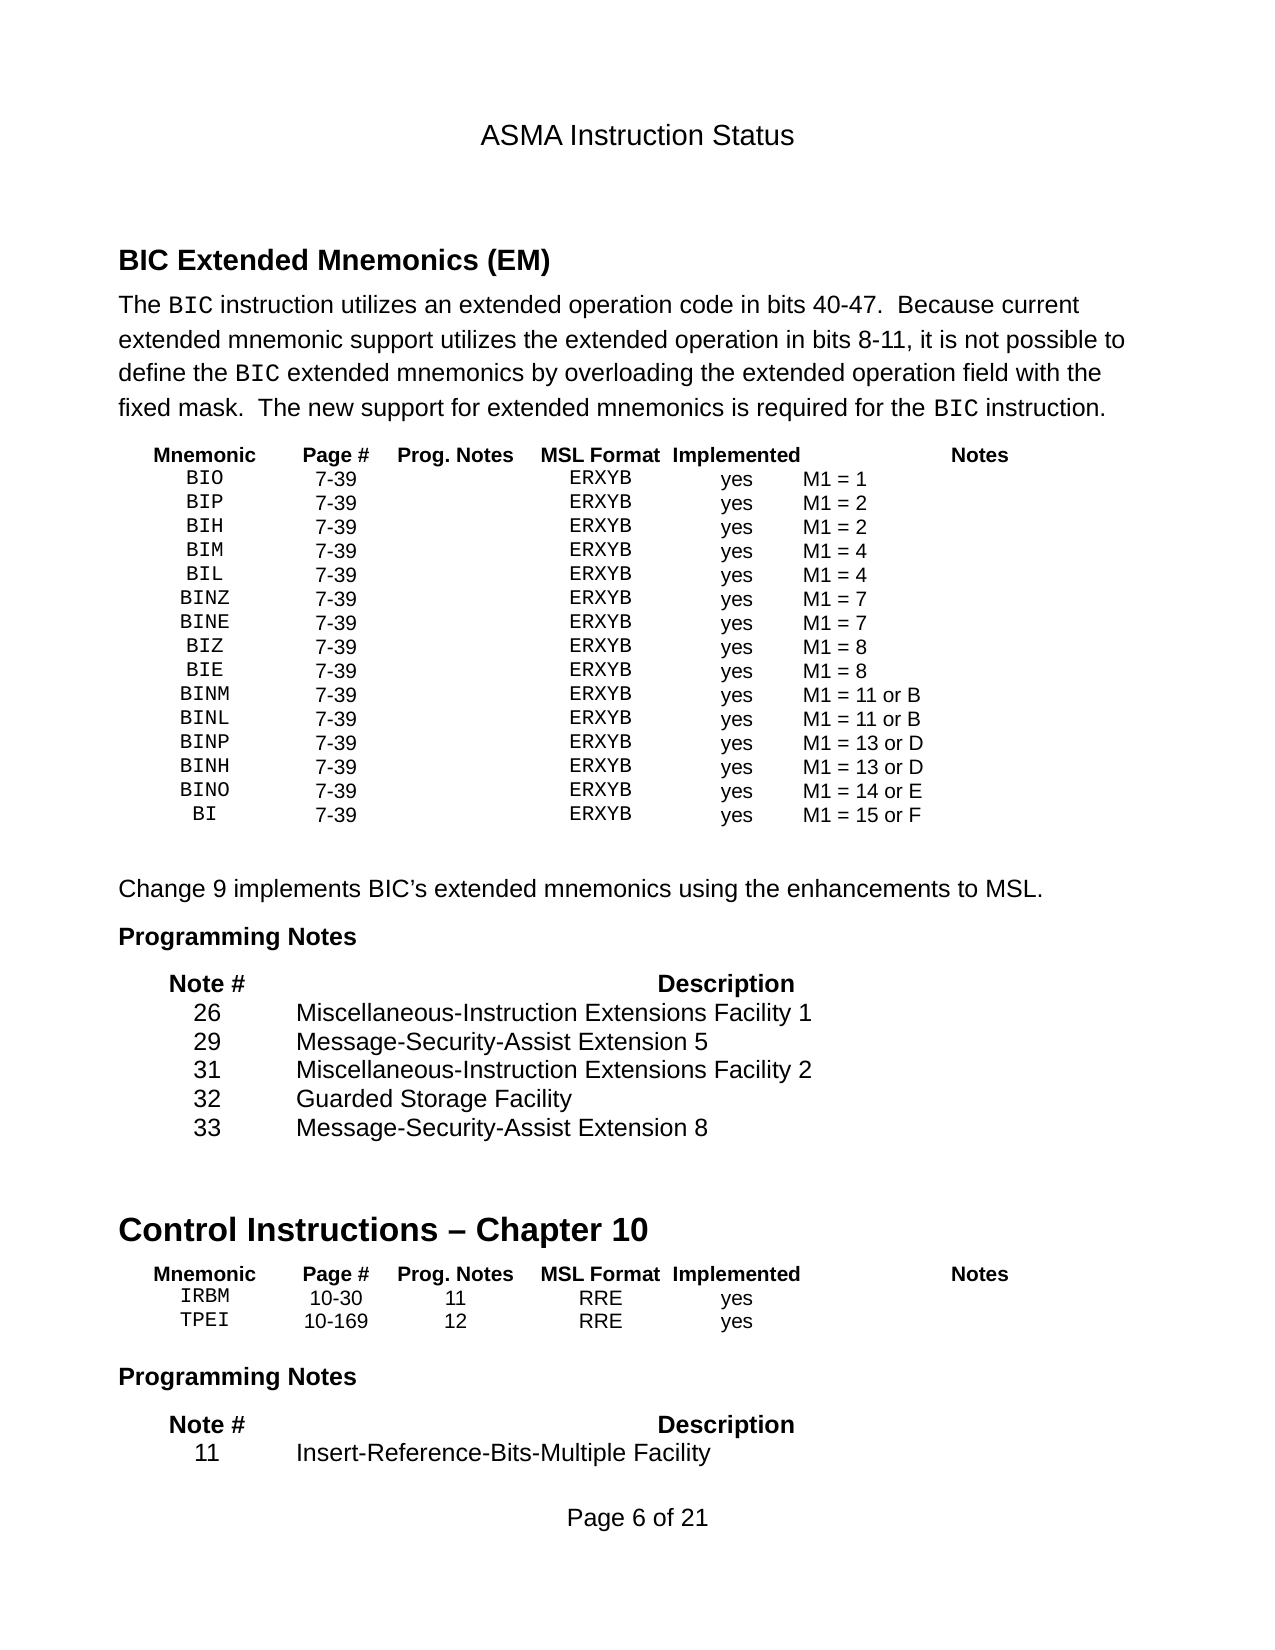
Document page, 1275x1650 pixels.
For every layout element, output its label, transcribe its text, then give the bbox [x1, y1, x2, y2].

table_cell TPEI [118, 1309, 291, 1333]
table_header Note # [118, 969, 296, 998]
table_header Description [296, 969, 1157, 998]
table_cell [381, 467, 530, 491]
table_cell [381, 587, 530, 611]
table_header Description [296, 1410, 1157, 1438]
table_cell M1 = 8 [803, 635, 1157, 659]
table_cell M1 = 8 [803, 659, 1157, 683]
table_cell 7-39 [291, 635, 381, 659]
table_cell yes [671, 803, 803, 826]
table_cell BINL [118, 707, 291, 731]
table_cell yes [671, 1285, 803, 1309]
table_cell 33 [118, 1113, 296, 1142]
table_cell 7-39 [291, 659, 381, 683]
table_cell 32 [118, 1084, 296, 1113]
table_cell yes [671, 515, 803, 539]
table_cell ERXYB [530, 467, 671, 491]
table_cell M1 = 11 or B [803, 707, 1157, 731]
table_cell Guarded Storage Facility [296, 1084, 1157, 1113]
table_cell ERXYB [530, 707, 671, 731]
table_header Page # [291, 1261, 381, 1285]
table_cell M1 = 7 [803, 587, 1157, 611]
table_cell 11 [118, 1438, 296, 1467]
subtitle BIC Extended Mnemonics (EM) [118, 243, 1157, 277]
table_cell 7-39 [291, 611, 381, 635]
table_header Prog. Notes [381, 1261, 530, 1285]
table_cell 10-169 [291, 1309, 381, 1333]
table_cell BIE [118, 659, 291, 683]
table_cell yes [671, 1309, 803, 1333]
table_cell M1 = 2 [803, 491, 1157, 515]
table_cell RRE [530, 1285, 671, 1309]
table_header Page # [291, 443, 381, 467]
table_header Prog. Notes [381, 443, 530, 467]
table_cell ERXYB [530, 683, 671, 707]
table_cell BIM [118, 539, 291, 563]
table_cell 7-39 [291, 539, 381, 563]
table_cell Miscellaneous-Instruction Extensions Facility 1 [296, 998, 1157, 1027]
table_cell 7-39 [291, 779, 381, 802]
table_cell 7-39 [291, 707, 381, 731]
table_cell Insert-Reference-Bits-Multiple Facility [296, 1438, 1157, 1467]
table_cell [381, 731, 530, 754]
table_header Notes [803, 443, 1157, 467]
table_cell yes [671, 731, 803, 754]
table_header Mnemonic [118, 443, 291, 467]
table_cell BINZ [118, 587, 291, 611]
table_cell yes [671, 659, 803, 683]
table_cell 7-39 [291, 731, 381, 754]
table_cell 12 [381, 1309, 530, 1333]
table_cell 11 [381, 1285, 530, 1309]
table_cell [803, 1285, 1157, 1309]
table_cell 7-39 [291, 755, 381, 778]
table_cell yes [671, 467, 803, 491]
table_cell M1 = 2 [803, 515, 1157, 539]
table_cell 10-30 [291, 1285, 381, 1309]
table_cell M1 = 4 [803, 539, 1157, 563]
table_cell M1 = 13 or D [803, 755, 1157, 778]
table_cell [381, 755, 530, 778]
table_cell M1 = 15 or F [803, 803, 1157, 826]
table_header MSL Format [530, 1261, 671, 1285]
table_cell BIL [118, 563, 291, 587]
table_cell [381, 659, 530, 683]
table_cell M1 = 13 or D [803, 731, 1157, 754]
table_cell 26 [118, 998, 296, 1027]
table_cell Message-Security-Assist Extension 8 [296, 1113, 1157, 1142]
table_cell [803, 1309, 1157, 1333]
table_cell M1 = 11 or B [803, 683, 1157, 707]
table_cell [381, 779, 530, 802]
table_cell ERXYB [530, 611, 671, 635]
table_cell BIP [118, 491, 291, 515]
table_cell Message-Security-Assist Extension 5 [296, 1027, 1157, 1056]
text Programming Notes [118, 1362, 1157, 1391]
table_cell ERXYB [530, 515, 671, 539]
table_cell yes [671, 491, 803, 515]
text Change 9 implements BIC’s extended mnemonics using the enhancements to MSL. [118, 874, 1157, 903]
text The BIC instruction utilizes an extended operation code in bits 40-47. Because current extended mnemonic support utilizes the extended operation in bits 8-11, it is not possible to define the BIC extended mnemonics by overloading the extended operation field with the fixed mask. The new support for extended mnemonics is required for the BIC instruction. [118, 289, 1157, 424]
table_cell 7-39 [291, 803, 381, 826]
table_cell IRBM [118, 1285, 291, 1309]
table_cell M1 = 4 [803, 563, 1157, 587]
table_cell yes [671, 707, 803, 731]
table_cell ERXYB [530, 779, 671, 802]
table_cell M1 = 1 [803, 467, 1157, 491]
table_cell 7-39 [291, 467, 381, 491]
table_cell [381, 635, 530, 659]
table_cell [381, 803, 530, 826]
table_cell yes [671, 683, 803, 707]
table_cell Miscellaneous-Instruction Extensions Facility 2 [296, 1056, 1157, 1084]
table_header Mnemonic [118, 1261, 291, 1285]
table_cell BINO [118, 779, 291, 802]
table_cell yes [671, 611, 803, 635]
table_cell ERXYB [530, 635, 671, 659]
table_cell ERXYB [530, 539, 671, 563]
table_cell M1 = 14 or E [803, 779, 1157, 802]
table_header Notes [803, 1261, 1157, 1285]
table_cell [381, 683, 530, 707]
table_cell 31 [118, 1056, 296, 1084]
table_cell ERXYB [530, 731, 671, 754]
table_header Implemented [671, 443, 803, 467]
subtitle Control Instructions – Chapter 10 [118, 1210, 1157, 1249]
table_cell [381, 563, 530, 587]
table_cell yes [671, 779, 803, 802]
table_cell ERXYB [530, 755, 671, 778]
table_cell BINP [118, 731, 291, 754]
table_cell 7-39 [291, 563, 381, 587]
table_header MSL Format [530, 443, 671, 467]
table_cell ERXYB [530, 491, 671, 515]
table_cell [381, 611, 530, 635]
table_cell [381, 539, 530, 563]
table_header Implemented [671, 1261, 803, 1285]
text Programming Notes [118, 922, 1157, 950]
table_header Note # [118, 1410, 296, 1438]
table_cell BINE [118, 611, 291, 635]
table_cell BIO [118, 467, 291, 491]
table_cell M1 = 7 [803, 611, 1157, 635]
table_cell 29 [118, 1027, 296, 1056]
table_cell ERXYB [530, 563, 671, 587]
table_cell ERXYB [530, 803, 671, 826]
table_cell RRE [530, 1309, 671, 1333]
table_cell ERXYB [530, 587, 671, 611]
table_cell yes [671, 635, 803, 659]
table_cell 7-39 [291, 515, 381, 539]
table_cell yes [671, 539, 803, 563]
table_cell [381, 515, 530, 539]
table_cell 7-39 [291, 587, 381, 611]
table_cell 7-39 [291, 683, 381, 707]
table_cell BINM [118, 683, 291, 707]
table_cell 7-39 [291, 491, 381, 515]
table_cell [381, 491, 530, 515]
table_cell yes [671, 587, 803, 611]
table_cell BIZ [118, 635, 291, 659]
table_cell BI [118, 803, 291, 826]
table_cell yes [671, 563, 803, 587]
table_cell yes [671, 755, 803, 778]
table_cell BIH [118, 515, 291, 539]
table_cell ERXYB [530, 659, 671, 683]
table_cell BINH [118, 755, 291, 778]
table_cell [381, 707, 530, 731]
